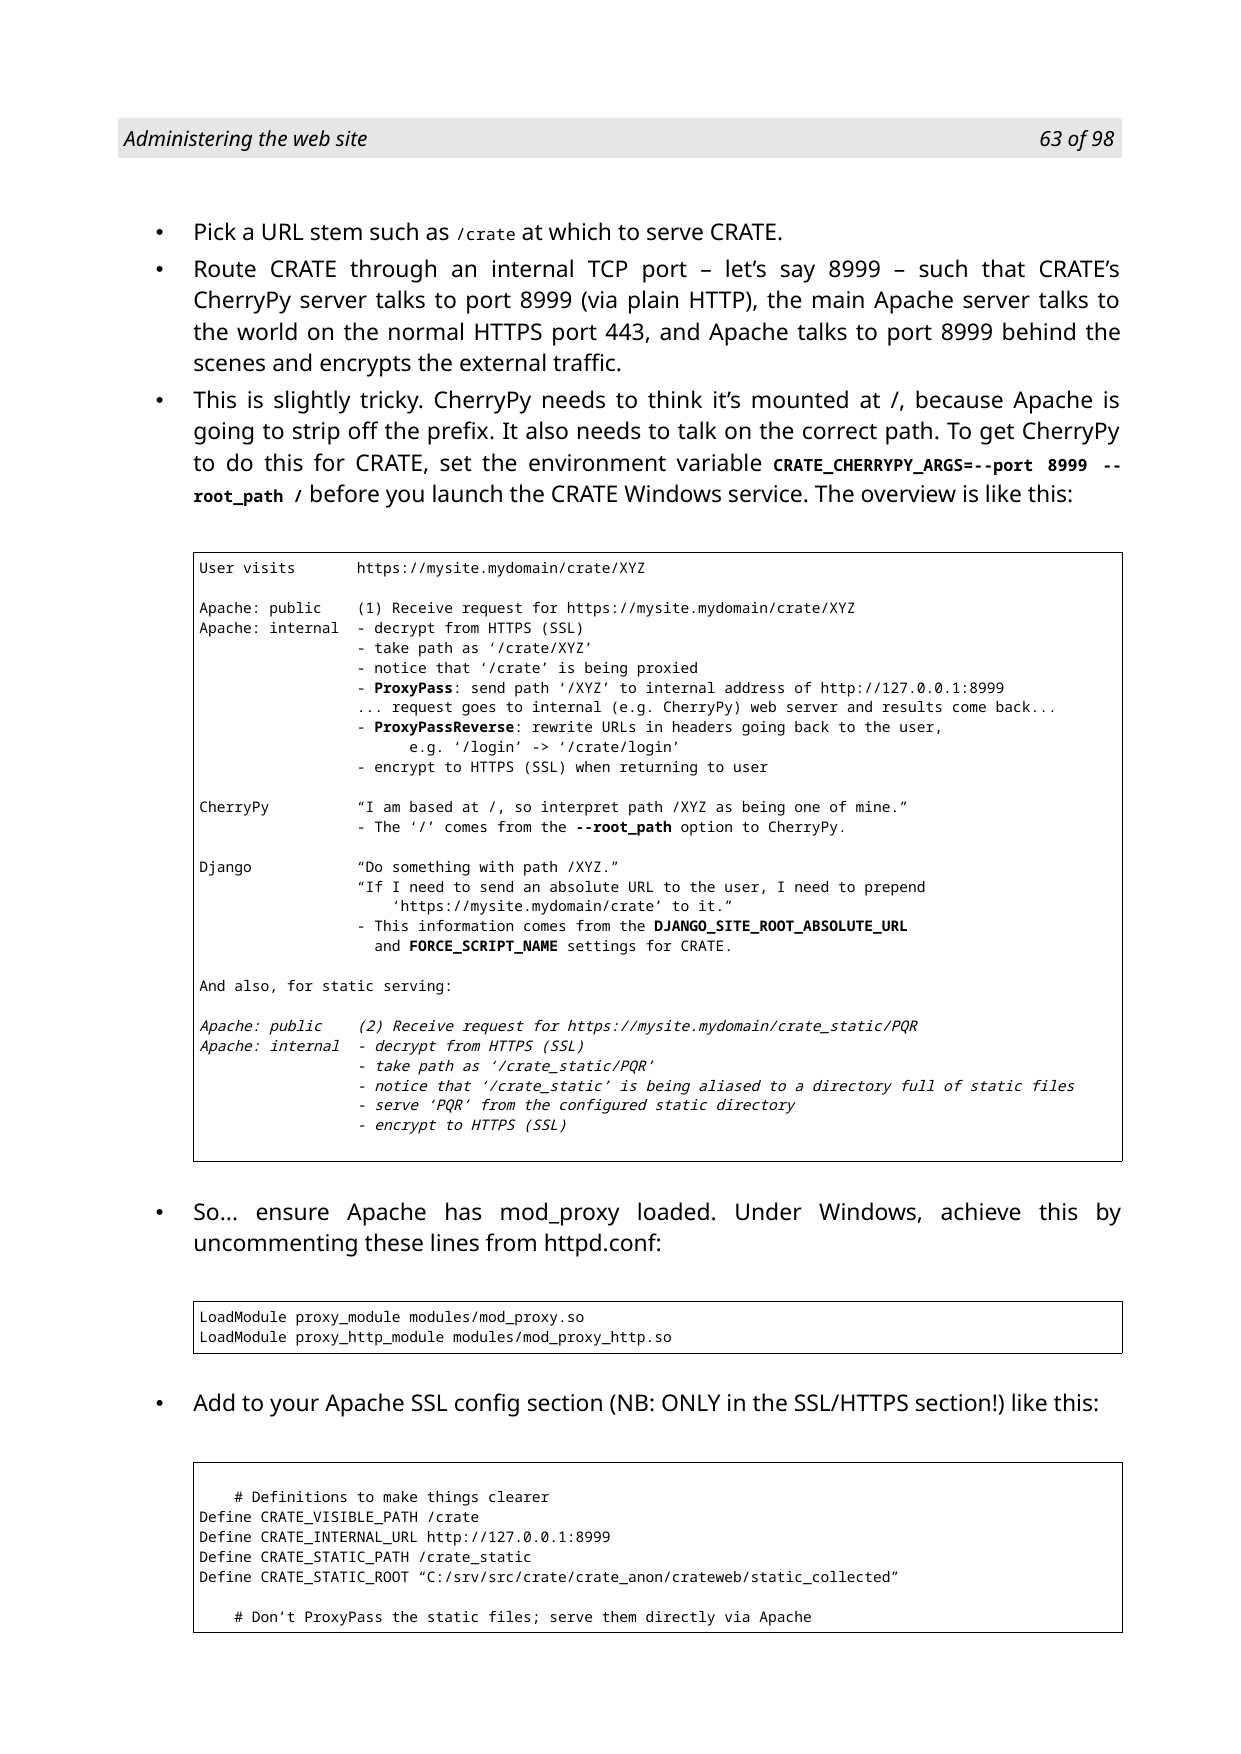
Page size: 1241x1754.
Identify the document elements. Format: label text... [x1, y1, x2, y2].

table_header # Definitions to make things clearer Define CRATE_VISIBLE_PATH /crate Define CRATE_INTERNAL_URL http://127.0.0.1:8999 Define CRATE_STATIC_PATH /crate_static Define CRATE_STATIC_ROOT “C:/srv/src/crate/crate_anon/crateweb/static_collected” # Don’t ProxyPass the static files; serve them directly via Apache [194, 1463, 1122, 1632]
table_header User visits https://mysite.mydomain/crate/XYZ Apache: public (1) Receive request for https://mysite.mydomain/crate/XYZ Apache: internal - decrypt from HTTPS (SSL) - take path as ‘/crate/XYZ’ - notice that ‘/crate’ is being proxied - ProxyPass: send path ‘/XYZ’ to internal address of http://127.0.0.1:8999 ... request goes to internal (e.g. CherryPy) web server and results come back... - ProxyPassReverse: rewrite URLs in headers going back to the user, e.g. ‘/login’ -> ‘/crate/login’ - encrypt to HTTPS (SSL) when returning to user CherryPy “I am based at /, so interpret path /XYZ as being one of mine.” - The ‘/’ comes from the --root_path option to CherryPy. Django “Do something with path /XYZ.” “If I need to send an absolute URL to the user, I need to prepend ‘https://mysite.mydomain/crate’ to it.” - This information comes from the DJANGO_SITE_ROOT_ABSOLUTE_URL and FORCE_SCRIPT_NAME settings for CRATE. And also, for static serving: Apache: public (2) Receive request for https://mysite.mydomain/crate_static/PQR Apache: internal - decrypt from HTTPS (SSL) - take path as ‘/crate_static/PQR’ - notice that ‘/crate_static’ is being aliased to a directory full of static files - serve ‘PQR’ from the configured static directory - encrypt to HTTPS (SSL) [194, 553, 1122, 1161]
list This is slightly tricky. CherryPy needs to think it’s mounted at /, because Apache is going to strip off the prefix. It also needs to talk on the correct path. To get CherryPy to do this for CRATE, set the environment variable CRATE_CHERRYPY_ARGS=--port 8999 --root_path / before you launch the CRATE Windows service. The overview is like this: [156, 384, 1122, 509]
list Add to your Apache SSL config section (NB: ONLY in the SSL/HTTPS section!) like this: [156, 1387, 1122, 1418]
table_header LoadModule proxy_module modules/mod_proxy.so LoadModule proxy_http_module modules/mod_proxy_http.so [194, 1302, 1122, 1352]
list Pick a URL stem such as /crate at which to serve CRATE. [156, 216, 1122, 247]
list Route CRATE through an internal TCP port – let’s say 8999 – such that CRATE’s CherryPy server talks to port 8999 (via plain HTTP), the main Apache server talks to the world on the normal HTTPS port 443, and Apache talks to port 8999 behind the scenes and encrypts the external traffic. [156, 253, 1122, 378]
list So... ensure Apache has mod_proxy loaded. Under Windows, achieve this by uncommenting these lines from httpd.conf: [156, 1195, 1122, 1258]
